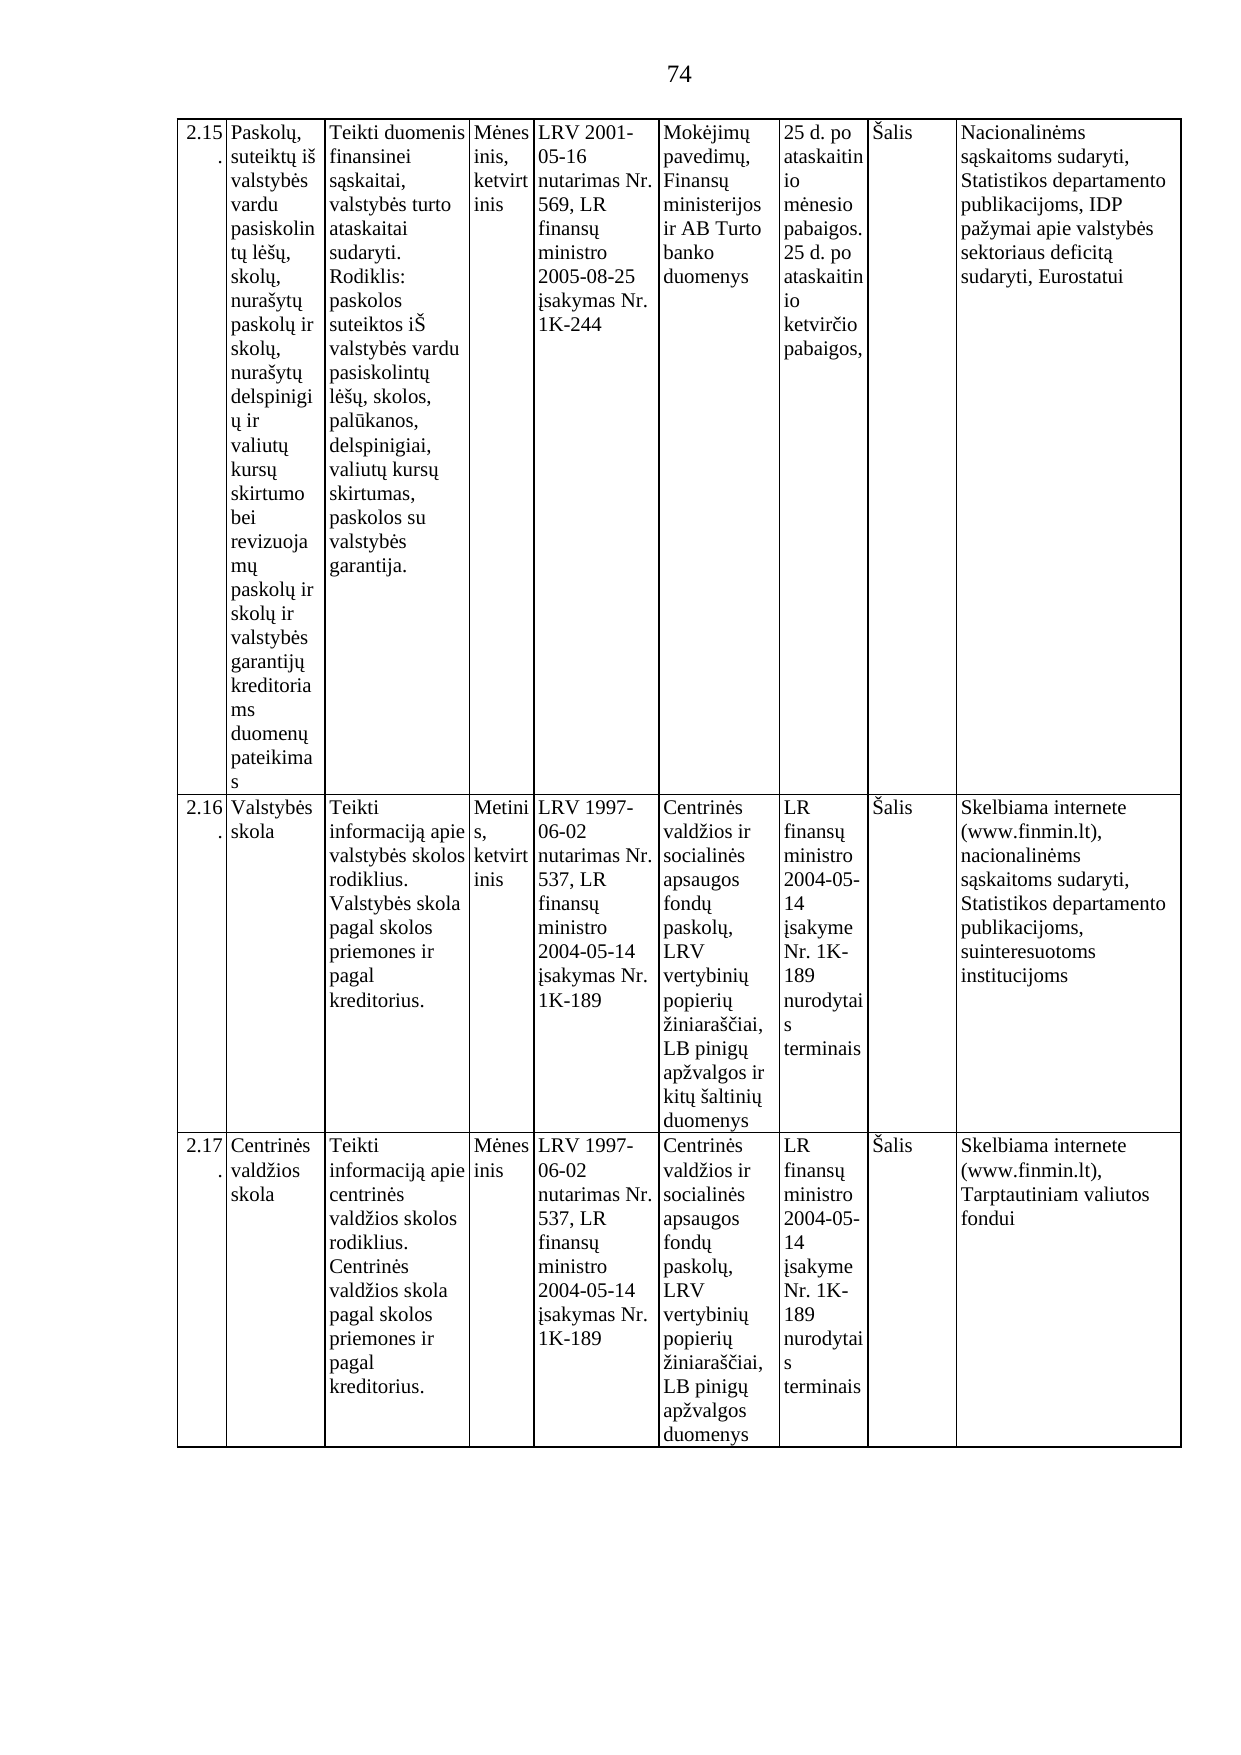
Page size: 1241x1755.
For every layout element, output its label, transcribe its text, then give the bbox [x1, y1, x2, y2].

table_cell LRV 1997-06-02 nutarimas Nr. 537, LR finansų ministro 2004-05-14 įsakymas Nr. 1K-189 [535, 795, 658, 1132]
table_cell LRV 2001-05-16 nutarimas Nr. 569, LR finansų ministro 2005-08-25 įsakymas Nr. 1K-244 [535, 120, 658, 793]
table_cell LRV 1997-06-02 nutarimas Nr. 537, LR finansų ministro 2004-05-14 įsakymas Nr. 1K-189 [535, 1133, 658, 1446]
table_cell Teikti informaciją apie valstybės skolos rodiklius. Valstybės skola pagal skolos priemones ir pagal kreditorius. [326, 795, 469, 1132]
table_cell Šalis [869, 1133, 956, 1446]
table_cell Šalis [869, 120, 956, 793]
table_cell Šalis [869, 795, 956, 1132]
table_cell 25 d. po ataskaitinio mėnesio pabaigos. 25 d. po ataskaitinio ketvirčio pabaigos, [780, 120, 867, 793]
table_cell LR finansų ministro 2004-05-14 įsakyme Nr. 1K-189 nurodytais terminais [780, 1133, 867, 1446]
table_cell Teikti informaciją apie centrinės valdžios skolos rodiklius. Centrinės valdžios skola pagal skolos priemones ir pagal kreditorius. [326, 1133, 469, 1446]
table_cell Teikti duomenis finansinei sąskaitai, valstybės turto ataskaitai sudaryti. Rodiklis: paskolos suteiktos iŠ valstybės vardu pasiskolintų lėšų, skolos, palūkanos, delspinigiai, valiutų kursų skirtumas, paskolos su valstybės garantija. [326, 120, 469, 793]
table_cell 2.15. [178, 120, 226, 793]
table_cell Metinis, ketvirtinis [470, 795, 533, 1132]
table_cell Skelbiama internete (www.finmin.lt), nacionalinėms sąskaitoms sudaryti, Statistikos departamento publikacijoms, suinteresuotoms institucijoms [957, 795, 1180, 1132]
table_cell Centrinės valdžios skola [227, 1133, 324, 1446]
table_cell Valstybės skola [227, 795, 324, 1132]
table_cell Mėnesinis [470, 1133, 533, 1446]
table_cell 2.17. [178, 1133, 226, 1446]
table_cell Skelbiama internete (www.finmin.lt), Tarptautiniam valiutos fondui [957, 1133, 1180, 1446]
table_cell Nacionalinėms sąskaitoms sudaryti, Statistikos departamento publikacijoms, IDP pažymai apie valstybės sektoriaus deficitą sudaryti, Eurostatui [957, 120, 1180, 793]
table_cell Mėnesinis, ketvirtinis [470, 120, 533, 793]
table_cell LR finansų ministro 2004-05-14 įsakyme Nr. 1K-189 nurodytais terminais [780, 795, 867, 1132]
table_cell Mokėjimų pavedimų, Finansų ministerijos ir AB Turto banko duomenys [660, 120, 779, 793]
table_cell 2.16. [178, 795, 226, 1132]
